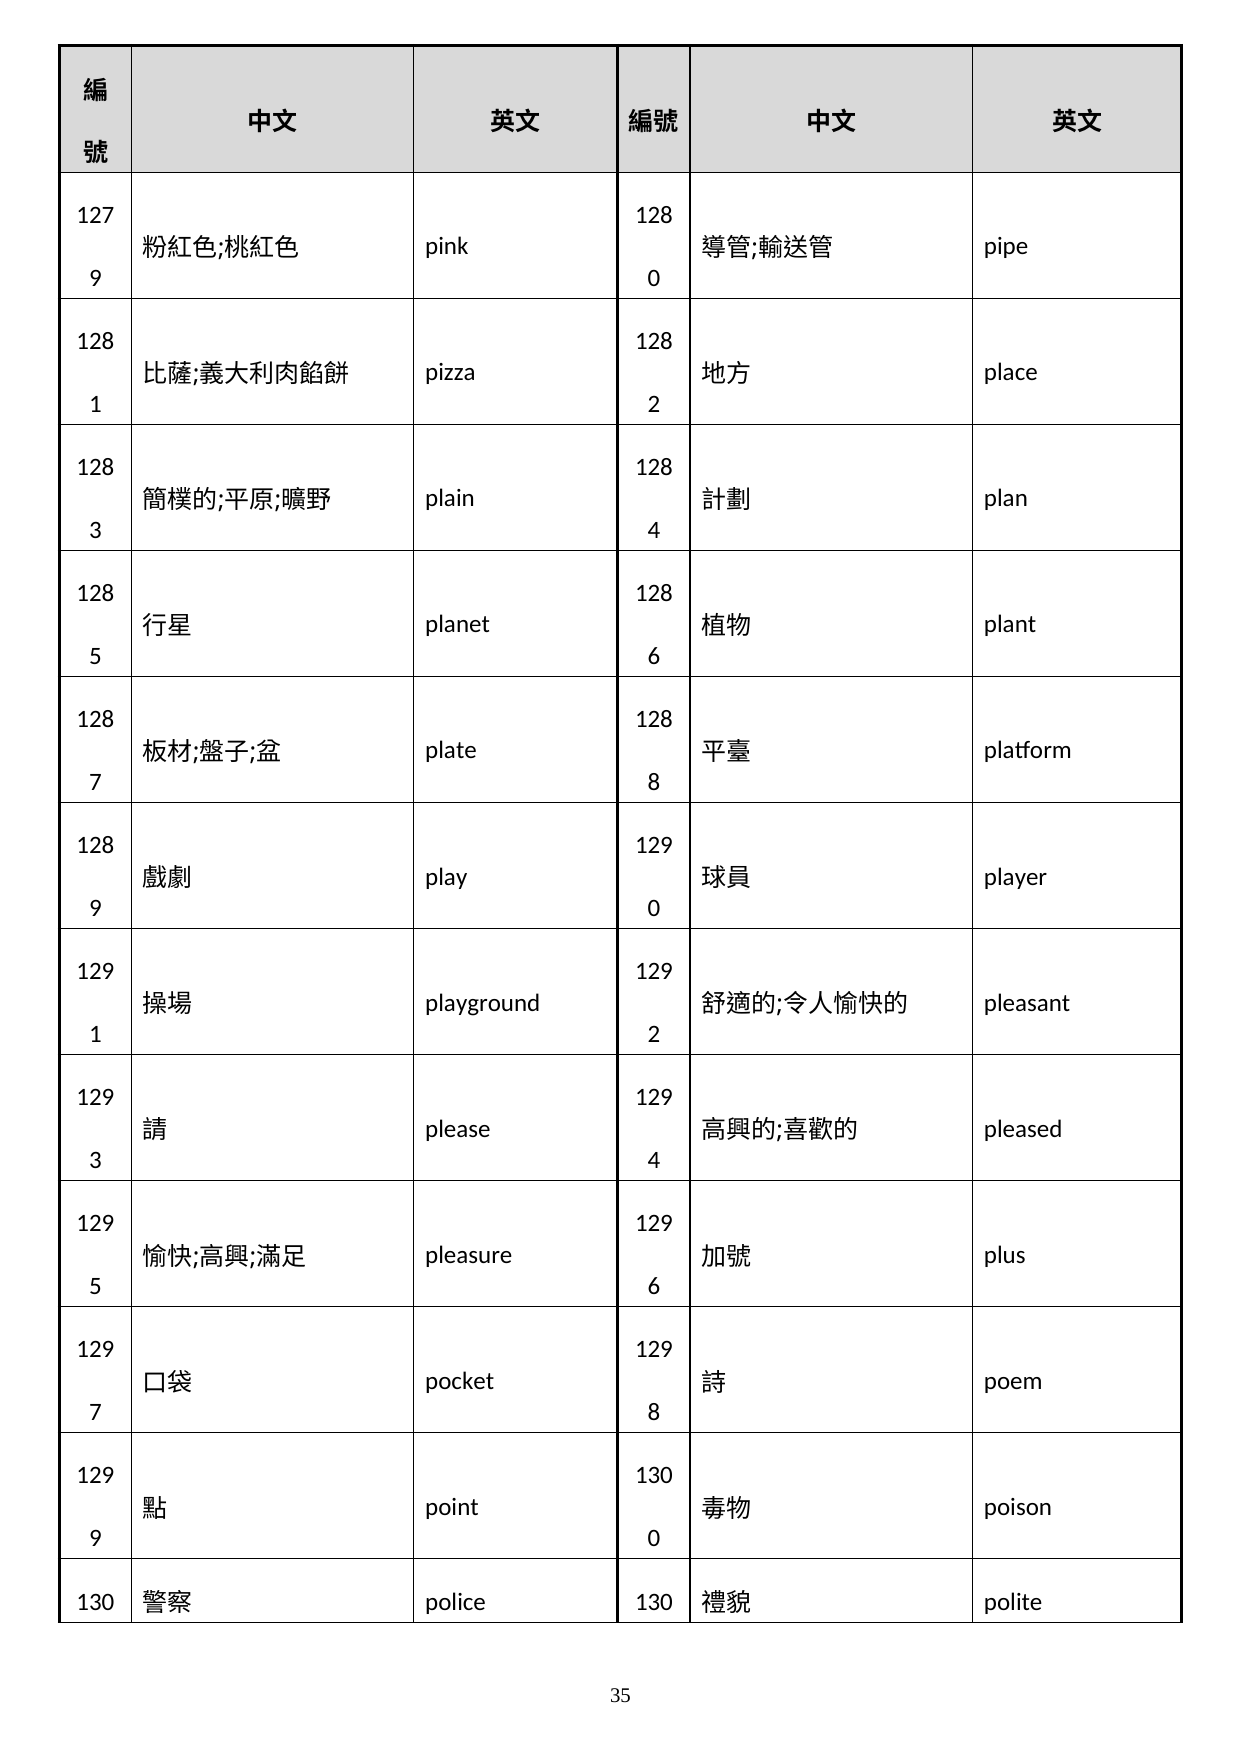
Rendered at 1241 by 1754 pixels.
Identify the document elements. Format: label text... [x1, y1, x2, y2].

table_cell please [414, 1055, 616, 1180]
table_cell 1286 [619, 551, 689, 676]
table_header 中文 [691, 47, 972, 172]
table_cell plant [973, 551, 1180, 676]
table_cell 1283 [61, 425, 131, 550]
table_cell 1291 [61, 929, 131, 1054]
table_cell 戲劇 [132, 803, 413, 928]
table_cell 1285 [61, 551, 131, 676]
table_cell point [414, 1433, 616, 1558]
table_cell 1297 [61, 1307, 131, 1432]
table_cell 導管;輸送管 [691, 173, 972, 298]
table_cell 詩 [691, 1307, 972, 1432]
table_cell 1282 [619, 299, 689, 424]
table_cell 1299 [61, 1433, 131, 1558]
table_cell plate [414, 677, 616, 802]
table_cell platform [973, 677, 1180, 802]
table_cell 操場 [132, 929, 413, 1054]
table_cell pocket [414, 1307, 616, 1432]
table_cell play [414, 803, 616, 928]
table_cell 舒適的;令人愉快的 [691, 929, 972, 1054]
table_cell police [414, 1559, 616, 1622]
table_cell poison [973, 1433, 1180, 1558]
table_cell 1300 [619, 1433, 689, 1558]
table_cell 130 [619, 1559, 689, 1622]
table_cell 1294 [619, 1055, 689, 1180]
table_cell 禮貌 [691, 1559, 972, 1622]
table_cell 板材;盤子;盆 [132, 677, 413, 802]
table_cell pipe [973, 173, 1180, 298]
table_cell pink [414, 173, 616, 298]
table_cell 1288 [619, 677, 689, 802]
table_cell 行星 [132, 551, 413, 676]
table_cell 1295 [61, 1181, 131, 1306]
table_cell 毒物 [691, 1433, 972, 1558]
table_cell 1290 [619, 803, 689, 928]
table_cell 1296 [619, 1181, 689, 1306]
table_cell 比薩;義大利肉餡餅 [132, 299, 413, 424]
table_cell 1284 [619, 425, 689, 550]
table_cell 1280 [619, 173, 689, 298]
table_cell place [973, 299, 1180, 424]
table_cell 1289 [61, 803, 131, 928]
table_cell 1293 [61, 1055, 131, 1180]
table_cell poem [973, 1307, 1180, 1432]
table_cell playground [414, 929, 616, 1054]
table_cell 平臺 [691, 677, 972, 802]
table_cell 點 [132, 1433, 413, 1558]
table_header 英文 [973, 47, 1180, 172]
table_cell 計劃 [691, 425, 972, 550]
table_cell 球員 [691, 803, 972, 928]
table_cell 地方 [691, 299, 972, 424]
table_cell 1298 [619, 1307, 689, 1432]
table_cell 1281 [61, 299, 131, 424]
table_cell 植物 [691, 551, 972, 676]
table_cell 口袋 [132, 1307, 413, 1432]
table_cell 130 [61, 1559, 131, 1622]
table_cell 簡樸的;平原;曠野 [132, 425, 413, 550]
table_cell 請 [132, 1055, 413, 1180]
table_cell 1287 [61, 677, 131, 802]
table_header 中文 [132, 47, 413, 172]
table_cell 加號 [691, 1181, 972, 1306]
table_cell plain [414, 425, 616, 550]
table_cell plan [973, 425, 1180, 550]
table_cell pizza [414, 299, 616, 424]
table_cell polite [973, 1559, 1180, 1622]
table_cell 粉紅色;桃紅色 [132, 173, 413, 298]
table_header 英文 [414, 47, 616, 172]
table_cell 警察 [132, 1559, 413, 1622]
table_cell 高興的;喜歡的 [691, 1055, 972, 1180]
table_cell planet [414, 551, 616, 676]
table_cell player [973, 803, 1180, 928]
table_cell plus [973, 1181, 1180, 1306]
table_cell pleasure [414, 1181, 616, 1306]
table_cell 1279 [61, 173, 131, 298]
table_header 編號 [619, 47, 689, 172]
table_cell 愉快;高興;滿足 [132, 1181, 413, 1306]
table_header 編號 [61, 47, 131, 172]
table_cell pleased [973, 1055, 1180, 1180]
table_cell pleasant [973, 929, 1180, 1054]
table_cell 1292 [619, 929, 689, 1054]
